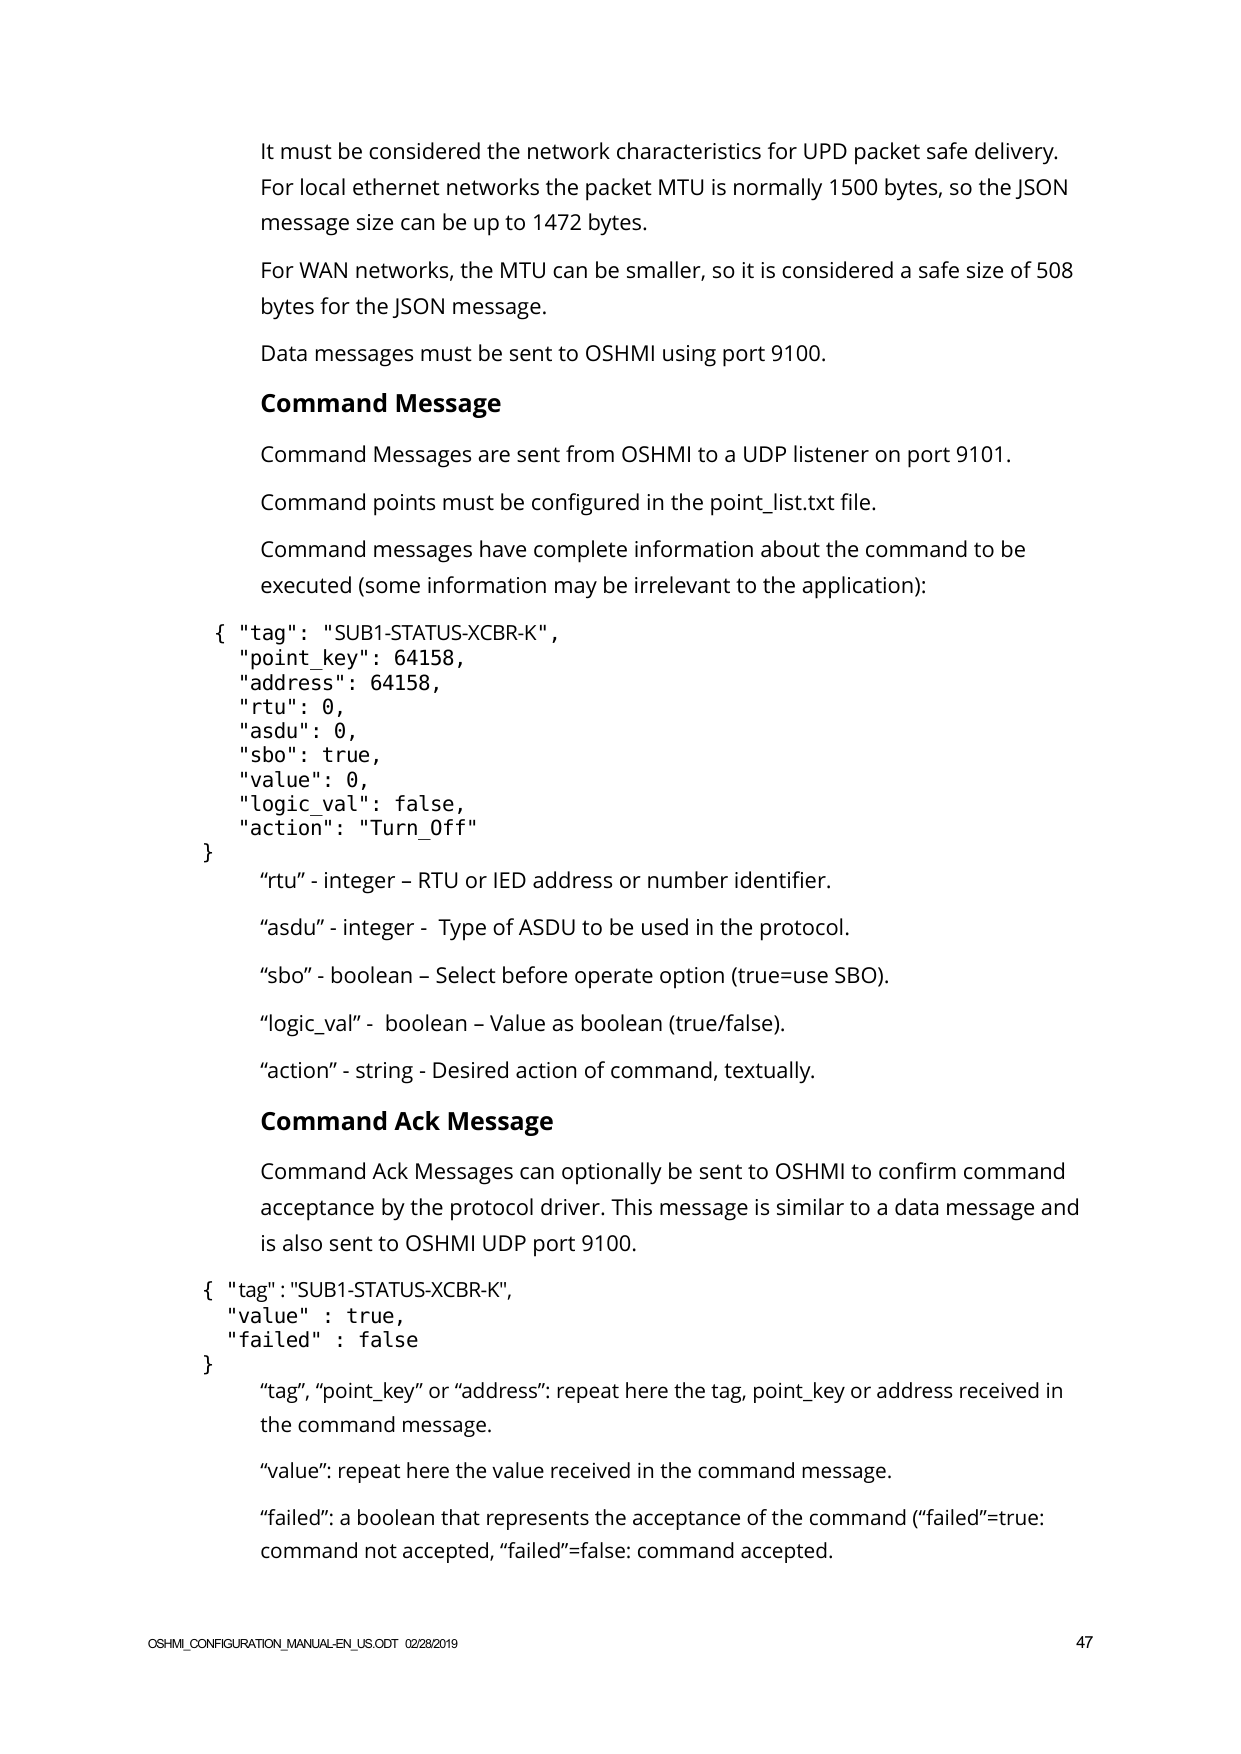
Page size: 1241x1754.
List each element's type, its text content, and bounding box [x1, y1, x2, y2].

text For WAN networks, the MTU can be smaller, so it is considered a safe size of 508 bytes for the JSON message. [260, 255, 1093, 321]
text “rtu” - integer – RTU or IED address or number identifier. [260, 865, 1093, 894]
text “asdu” - integer - Type of ASDU to be used in the protocol. [260, 912, 1093, 942]
text “logic_val” - boolean – Value as boolean (true/false). [260, 1008, 1093, 1038]
text "address": 64158, [202, 671, 1093, 695]
text “tag”, “point_key” or “address”: repeat here the tag, point_key or address received in the command message. [260, 1376, 1093, 1439]
text Command messages have complete information about the command to be executed (some information may be irrelevant to the application): [260, 534, 1093, 600]
text Command Messages are sent from OSHMI to a UDP listener on port 9101. [260, 439, 1093, 469]
text "point_key": 64158, [202, 646, 1093, 671]
text } [202, 840, 1093, 865]
text Command points must be configured in the point_list.txt file. [260, 487, 1093, 516]
text "asdu": 0, [202, 719, 1093, 743]
text { "tag" : "SUB1-STATUS-XCBR-K", [202, 1275, 1093, 1304]
text "value": 0, [202, 768, 1093, 792]
text It must be considered the network characteristics for UPD packet safe delivery. For local ethernet networks the packet MTU is normally 1500 bytes, so the JSON message size can be up to 1472 bytes. [260, 136, 1093, 237]
text Command Message [260, 386, 1093, 420]
text { "tag": "SUB1-STATUS-XCBR-K", [202, 618, 1093, 646]
text "action": "Turn_Off" [202, 816, 1093, 840]
text “action” - string - Desired action of command, textually. [260, 1056, 1093, 1085]
text “failed”: a boolean that represents the acceptance of the command (“failed”=true: command not accepted, “failed”=false: command accepted. [260, 1503, 1093, 1565]
text "value" : true, [202, 1304, 1093, 1328]
text “sbo” - boolean – Select before operate option (true=use SBO). [260, 960, 1093, 990]
text "rtu": 0, [202, 695, 1093, 719]
text “value”: repeat here the value received in the command message. [260, 1457, 1093, 1485]
text "sbo": true, [202, 743, 1093, 768]
text "logic_val": false, [202, 792, 1093, 816]
text Data messages must be sent to OSHMI using port 9100. [260, 338, 1093, 368]
text Command Ack Messages can optionally be sent to OSHMI to confirm command acceptance by the protocol driver. This message is similar to a data message and is also sent to OSHMI UDP port 9100. [260, 1156, 1093, 1257]
text } [202, 1352, 1093, 1376]
text Command Ack Message [260, 1103, 1093, 1137]
text "failed" : false [202, 1328, 1093, 1352]
